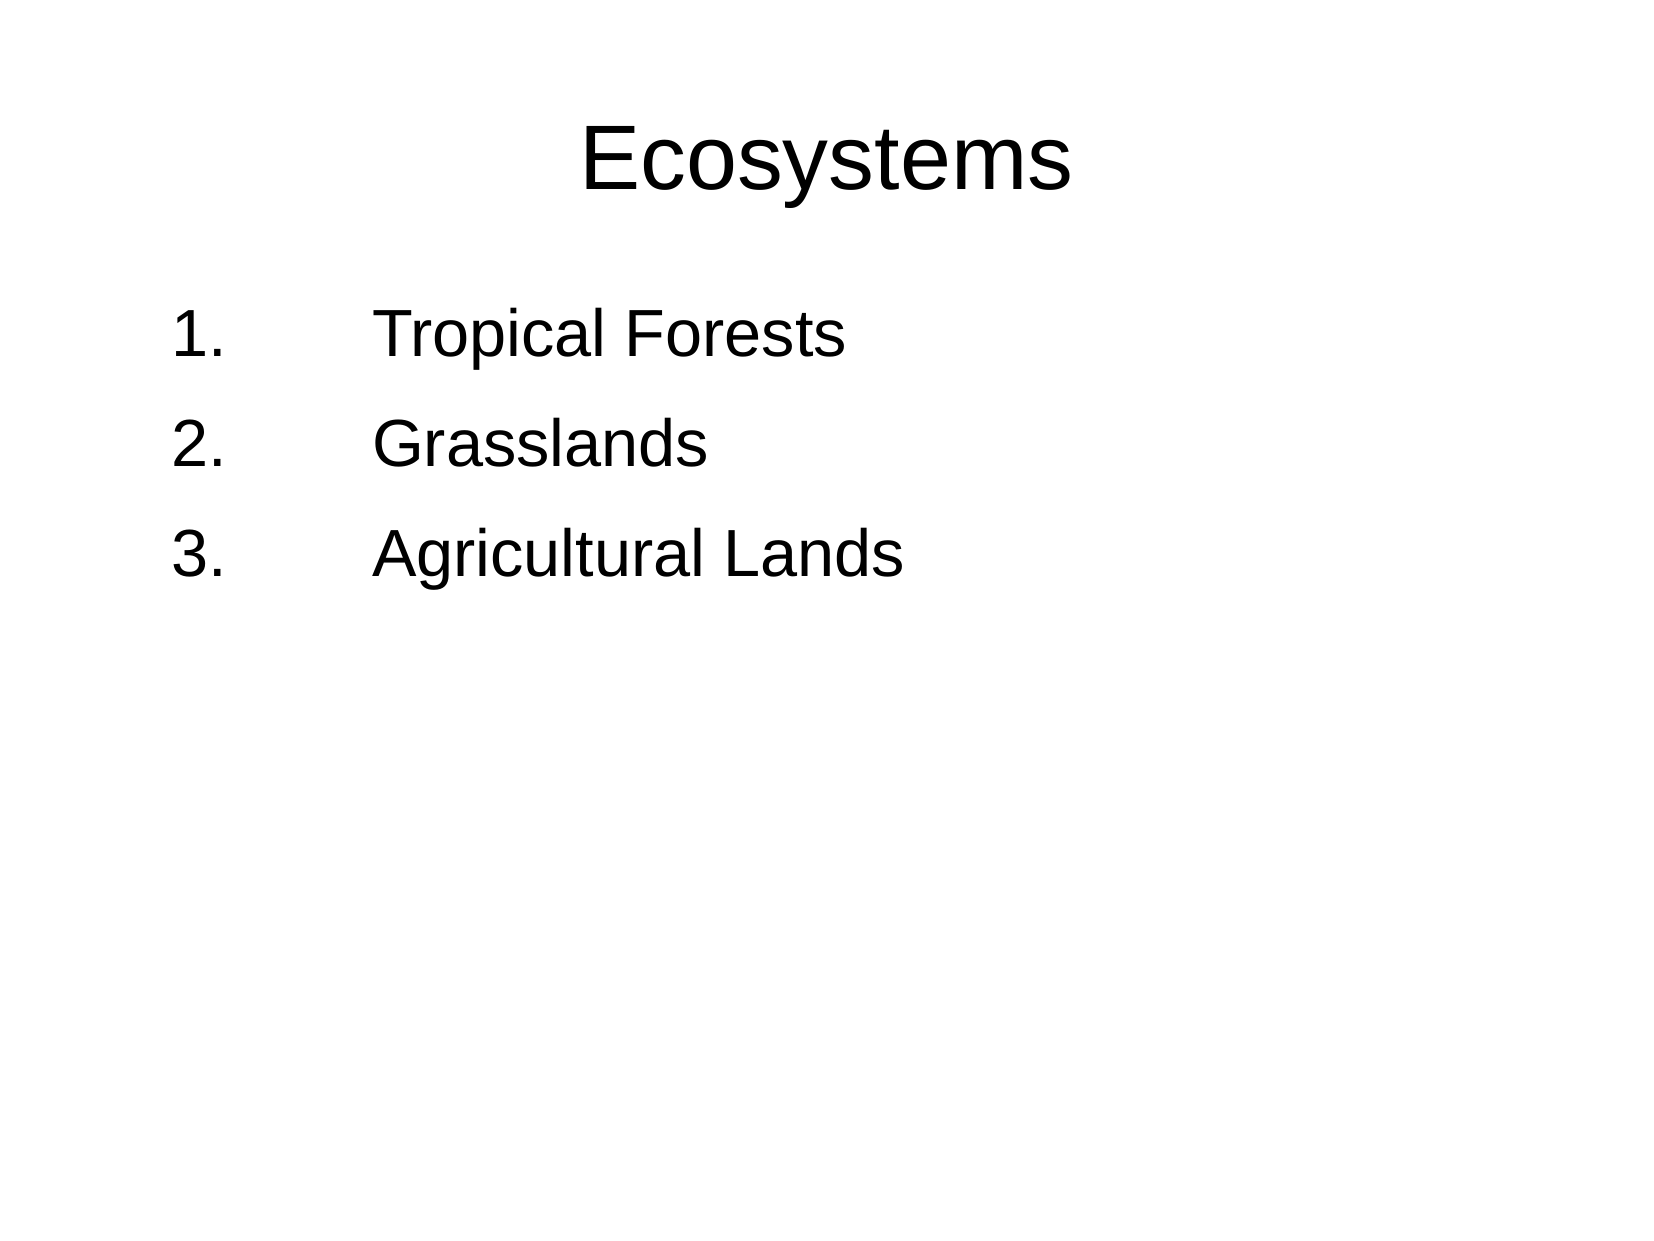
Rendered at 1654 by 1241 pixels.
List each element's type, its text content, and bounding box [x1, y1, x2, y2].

list 1. Tropical Forests 2. Grasslands 3. Agricultural Lands [82, 290, 1538, 1010]
title Ecosystems [82, 49, 1571, 257]
